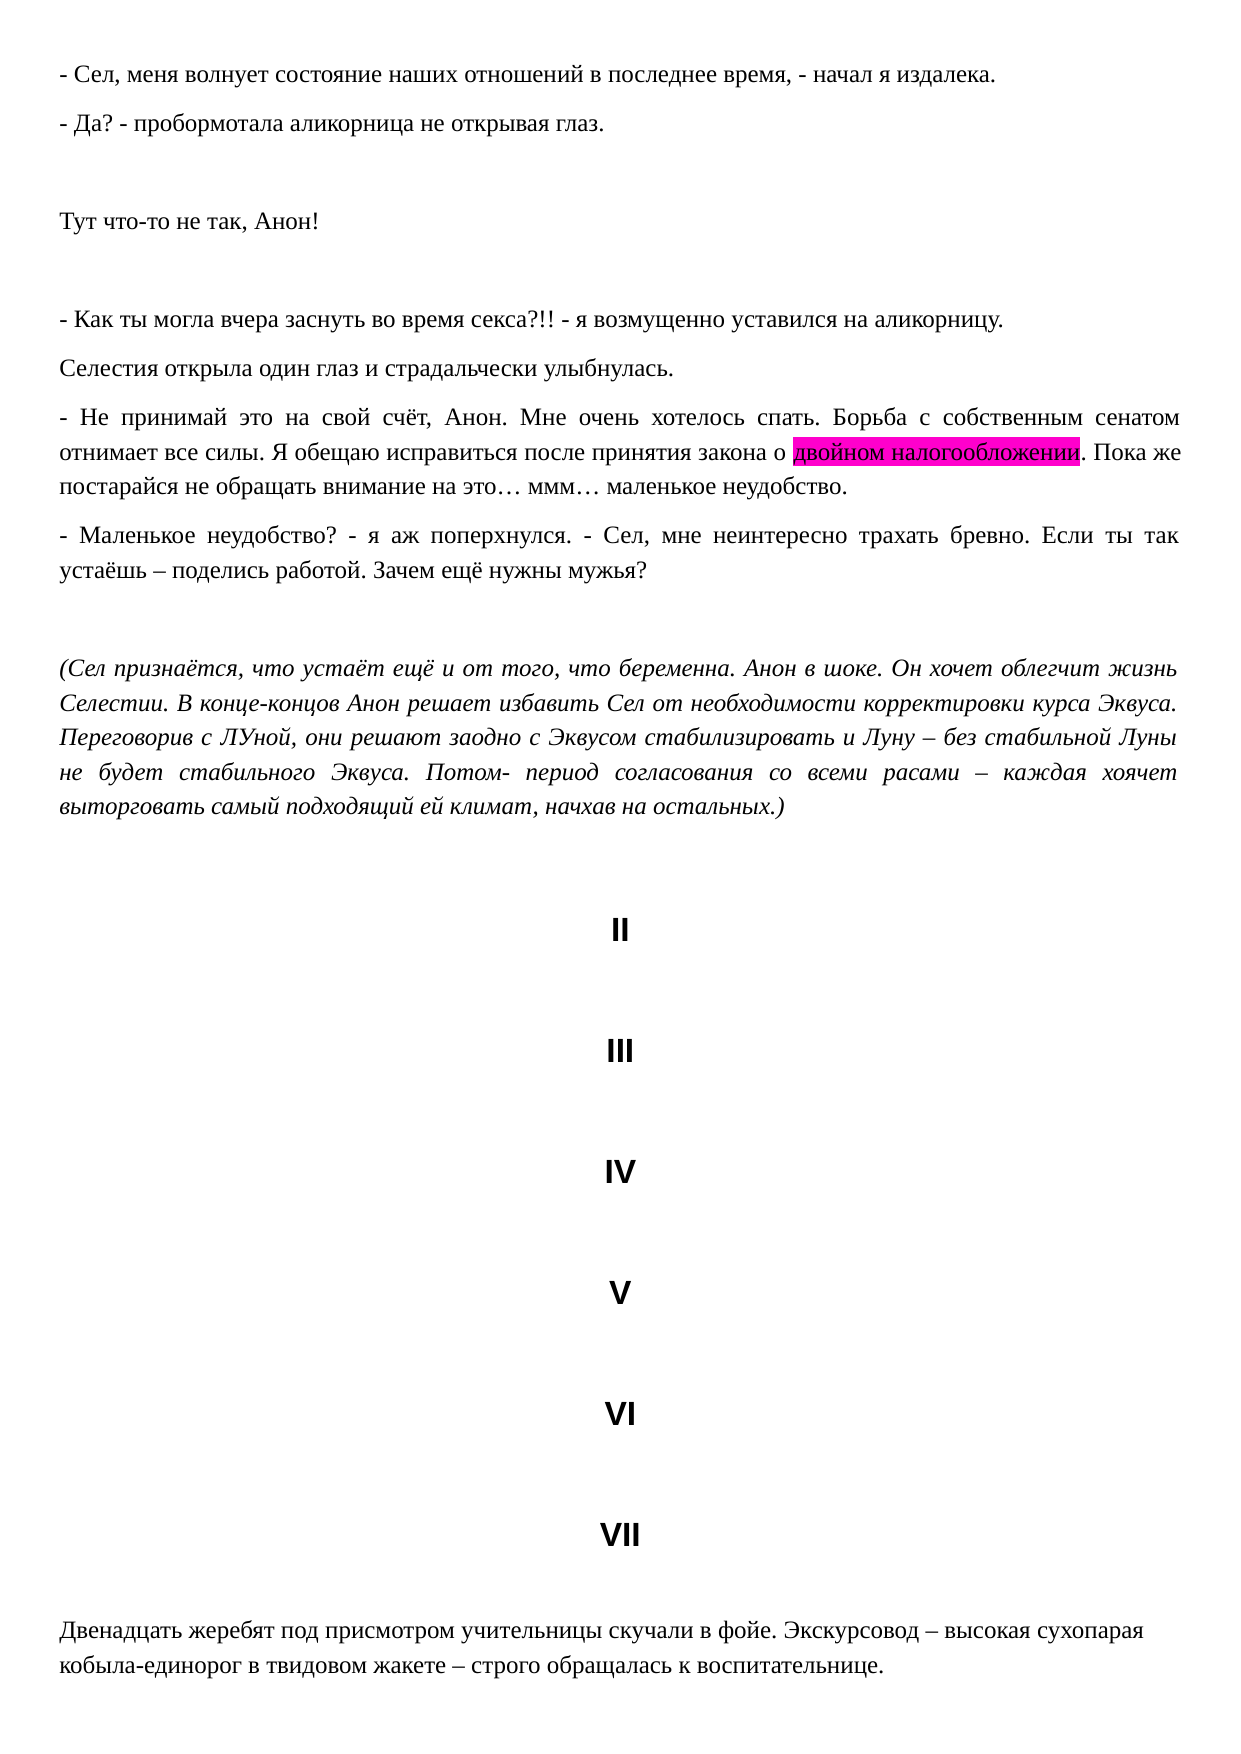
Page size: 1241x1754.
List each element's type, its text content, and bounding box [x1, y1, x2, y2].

text Тут что-то не так, Анон! [59, 206, 1181, 235]
subtitle IV [59, 1152, 1181, 1191]
text Двенадцать жеребят под присмотром учительницы скучали в фойе. Экскурсовод – высокая сухопарая кобыла-единорог в твидовом жакете – строго обращалась к воспитательнице. [59, 1615, 1181, 1679]
text - Да? - пробормотала аликорница не открывая глаз. [59, 108, 1181, 137]
text - Не принимай это на свой счёт, Анон. Мне очень хотелось спать. Борьба с собственным сенатом отнимает все силы. Я обещаю исправиться после принятия закона о двойном налогообложении. Пока же постарайся не обращать внимание на это… ммм… маленькое неудобство. [59, 402, 1181, 500]
subtitle II [59, 910, 1181, 949]
text (Сел признаётся, что устаёт ещё и от того, что беременна. Анон в шоке. Он хочет облегчит жизнь Селестии. В конце-концов Анон решает избавить Сел от необходимости корректировки курса Эквуса. Переговорив с ЛУной, они решают заодно с Эквусом стабилизировать и Луну – без стабильной Луны не будет стабильного Эквуса. Потом- период согласования со всеми расами – каждая хоячет выторговать самый подходящий ей климат, начхав на остальных.) [59, 653, 1181, 820]
subtitle V [59, 1273, 1181, 1312]
text - Как ты могла вчера заснуть во время секса?!! - я возмущенно уставился на аликорницу. [59, 304, 1181, 333]
subtitle VI [59, 1394, 1181, 1433]
text Селестия открыла один глаз и страдальчески улыбнулась. [59, 353, 1181, 382]
text - Сел, меня волнует состояние наших отношений в последнее время, - начал я издалека. [59, 59, 1181, 88]
subtitle III [59, 1031, 1181, 1070]
text - Маленькое неудобство? - я аж поперхнулся. - Сел, мне неинтересно трахать бревно. Если ты так устаёшь – поделись работой. Зачем ещё нужны мужья? [59, 521, 1181, 584]
subtitle VII [59, 1515, 1181, 1554]
